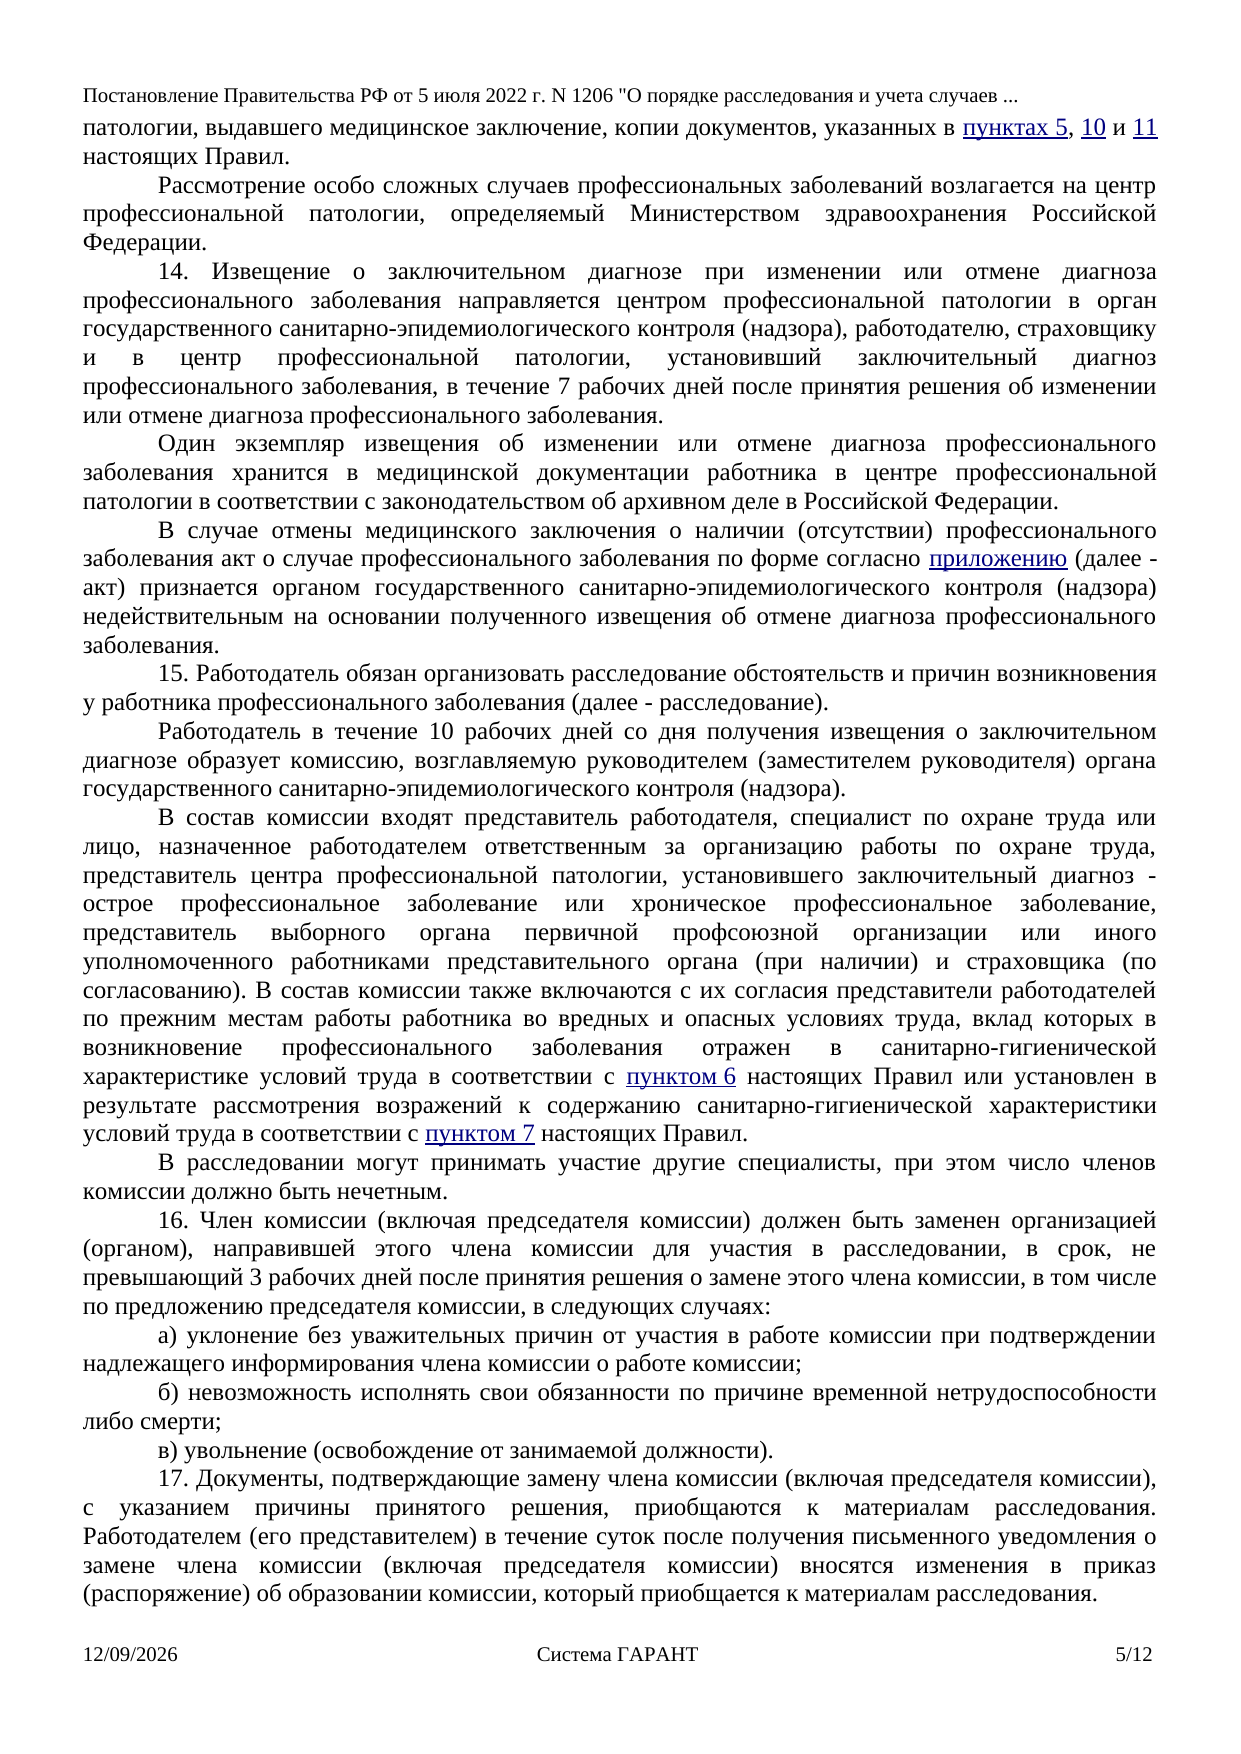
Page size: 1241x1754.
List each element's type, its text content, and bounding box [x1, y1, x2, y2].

text Один экземпляр извещения об изменении или отмене диагноза профессионального заболевания хранится в медицинской документации работника в центре профессиональной патологии в соответствии с законодательством об архивном деле в Российской Федерации. [83, 428, 1157, 515]
text 17. Документы, подтверждающие замену члена комиссии (включая председателя комиссии), с указанием причины принятого решения, приобщаются к материалам расследования. Работодателем (его представителем) в течение суток после получения письменного уведомления о замене члена комиссии (включая председателя комиссии) вносятся изменения в приказ (распоряжение) об образовании комиссии, который приобщается к материалам расследования. [83, 1463, 1157, 1607]
text патологии, выдавшего медицинское заключение, копии документов, указанных в пунктах 5, 10 и 11 настоящих Правил. [83, 112, 1157, 170]
text а) уклонение без уважительных причин от участия в работе комиссии при подтверждении надлежащего информирования члена комиссии о работе комиссии; [83, 1320, 1157, 1377]
text 14. Извещение о заключительном диагнозе при изменении или отмене диагноза профессионального заболевания направляется центром профессиональной патологии в орган государственного санитарно-эпидемиологического контроля (надзора), работодателю, страховщику и в центр профессиональной патологии, установивший заключительный диагноз профессионального заболевания, в течение 7 рабочих дней после принятия решения об изменении или отмене диагноза профессионального заболевания. [83, 256, 1157, 428]
text В состав комиссии входят представитель работодателя, специалист по охране труда или лицо, назначенное работодателем ответственным за организацию работы по охране труда, представитель центра профессиональной патологии, установившего заключительный диагноз - острое профессиональное заболевание или хроническое профессиональное заболевание, представитель выборного органа первичной профсоюзной организации или иного уполномоченного работниками представительного органа (при наличии) и страховщика (по согласованию). В состав комиссии также включаются с их согласия представители работодателей по прежним местам работы работника во вредных и опасных условиях труда, вклад которых в возникновение профессионального заболевания отражен в санитарно-гигиенической характеристике условий труда в соответствии с пунктом 6 настоящих Правил или установлен в результате рассмотрения возражений к содержанию санитарно-гигиенической характеристики условий труда в соответствии с пунктом 7 настоящих Правил. [83, 802, 1157, 1147]
text в) увольнение (освобождение от занимаемой должности). [83, 1435, 1157, 1463]
text Рассмотрение особо сложных случаев профессиональных заболеваний возлагается на центр профессиональной патологии, определяемый Министерством здравоохранения Российской Федерации. [83, 170, 1157, 256]
text 16. Член комиссии (включая председателя комиссии) должен быть заменен организацией (органом), направившей этого члена комиссии для участия в расследовании, в срок, не превышающий 3 рабочих дней после принятия решения о замене этого члена комиссии, в том числе по предложению председателя комиссии, в следующих случаях: [83, 1205, 1157, 1320]
text 15. Работодатель обязан организовать расследование обстоятельств и причин возникновения у работника профессионального заболевания (далее - расследование). [83, 658, 1157, 716]
text В случае отмены медицинского заключения о наличии (отсутствии) профессионального заболевания акт о случае профессионального заболевания по форме согласно приложению (далее - акт) признается органом государственного санитарно-эпидемиологического контроля (надзора) недействительным на основании полученного извещения об отмене диагноза профессионального заболевания. [83, 515, 1157, 658]
text б) невозможность исполнять свои обязанности по причине временной нетрудоспособности либо смерти; [83, 1377, 1157, 1435]
text В расследовании могут принимать участие другие специалисты, при этом число членов комиссии должно быть нечетным. [83, 1147, 1157, 1205]
text Работодатель в течение 10 рабочих дней со дня получения извещения о заключительном диагнозе образует комиссию, возглавляемую руководителем (заместителем руководителя) органа государственного санитарно-эпидемиологического контроля (надзора). [83, 716, 1157, 802]
